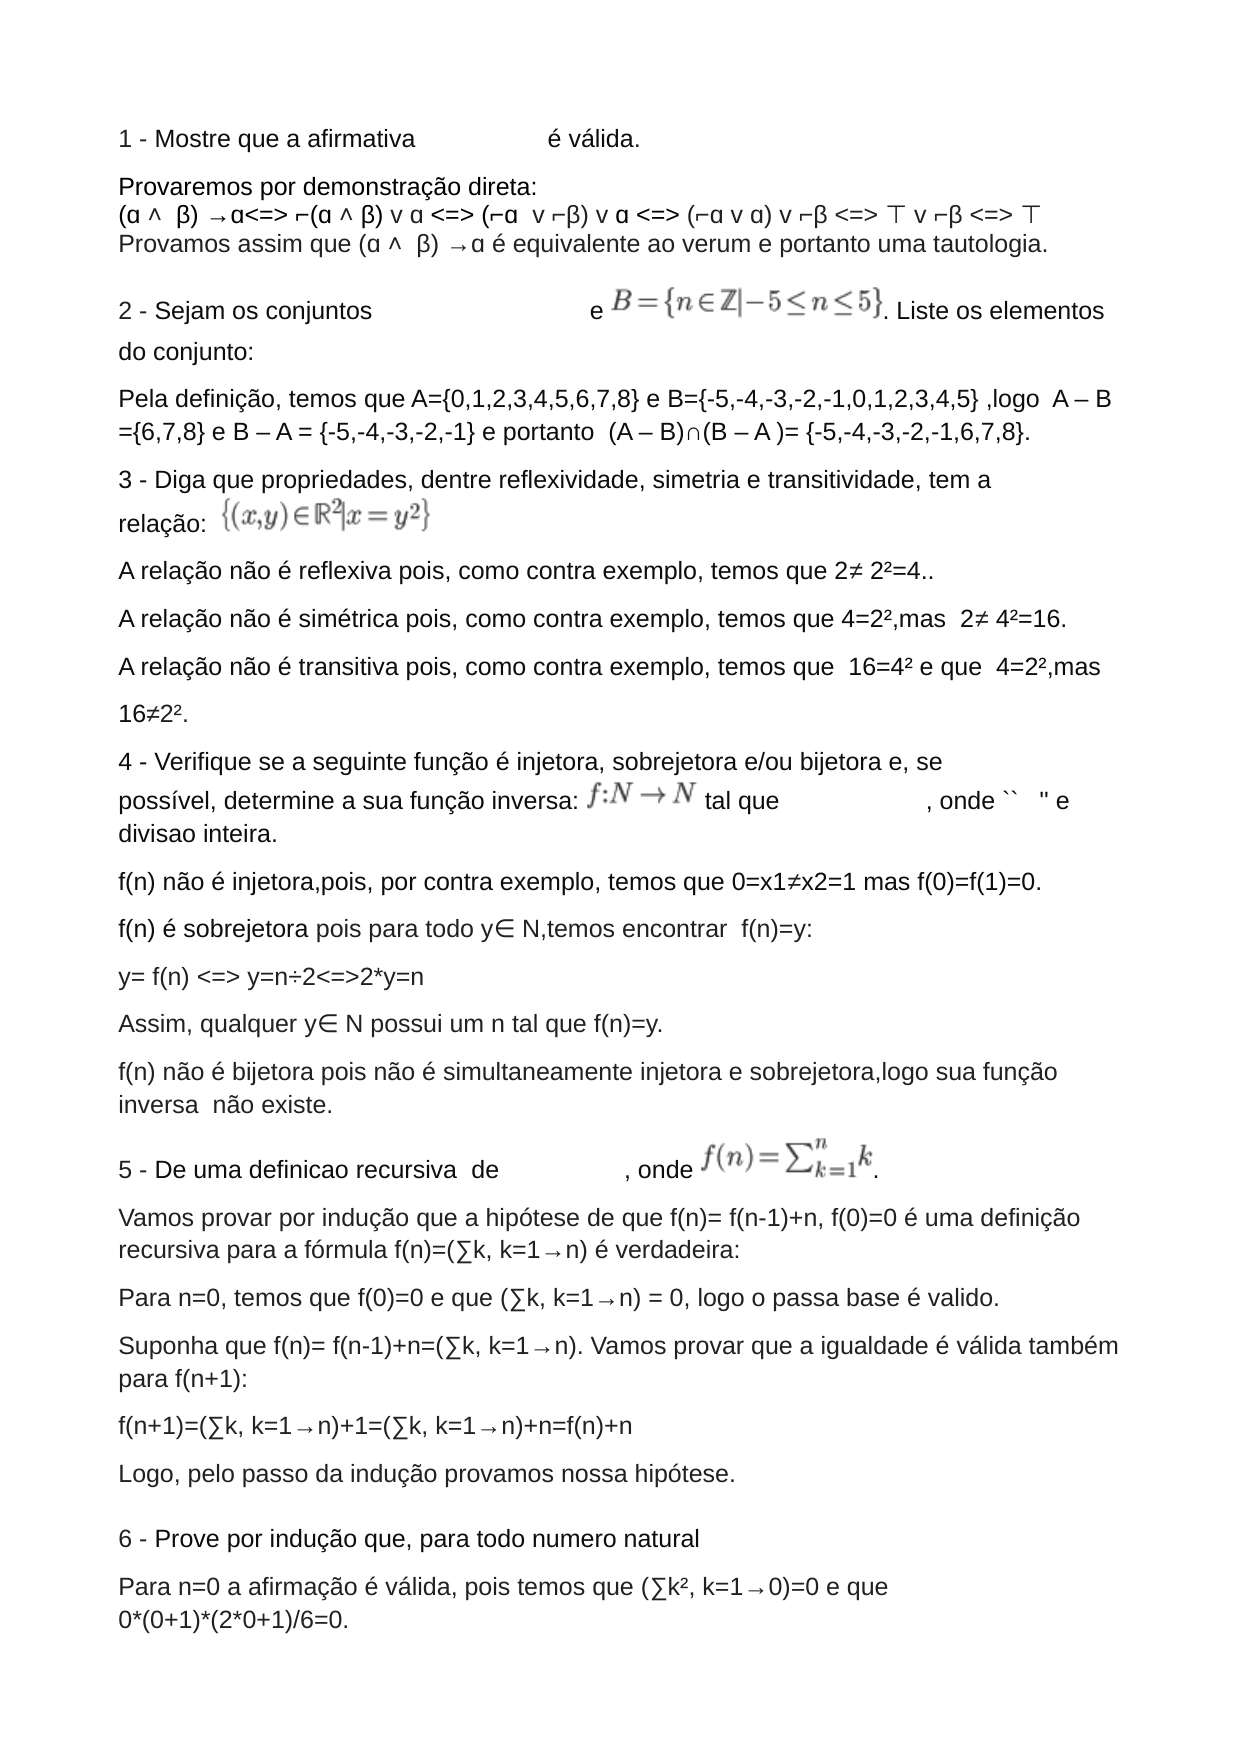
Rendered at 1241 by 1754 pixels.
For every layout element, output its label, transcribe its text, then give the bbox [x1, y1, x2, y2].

picture [221, 497, 431, 533]
text Logo, pelo passo da indução provamos nossa hipótese. [118, 1459, 1122, 1488]
text Pela definição, temos que A={0,1,2,3,4,5,6,7,8} e B={-5,-4,-3,-2,-1,0,1,2,3,4,5} ,logo A – B ={6,7,8} e B – A = {-5,-4,-3,-2,-1} e portanto (A – B)∩(B – A )= {-5,-4,-3,-2,-1,6,7,8}. [118, 384, 1122, 446]
text Provamos assim que (ɑ ˄ β) →ɑ é equivalente ao verum e portanto uma tautologia. [118, 229, 1122, 258]
text 1 - Mostre que a afirmativa é válida. [118, 118, 1122, 153]
text y= f(n) <=> y=n÷2<=>2*y=n [118, 962, 1122, 991]
text 2 - Sejam os conjuntos e . Liste os elementos do conjunto: [118, 287, 1122, 365]
text Assim, qualquer y∈ N possui um n tal que f(n)=y. [118, 1009, 1122, 1038]
text (ɑ ˄ β) →ɑ<=> ⌐(ɑ ˄ β) v ɑ <=> (⌐ɑ v ⌐β) v ɑ <=> (⌐ɑ v ɑ) v ⌐β <=> ⊤ v ⌐β <=> ⊤ [118, 200, 1122, 229]
picture [700, 1137, 873, 1179]
text 5 - De uma definicao recursiva de , onde . [118, 1138, 1122, 1184]
text Para n=0 a afirmação é válida, pois temos que (∑k², k=1→0)=0 e que 0*(0+1)*(2*0+1)/6=0. [118, 1572, 1122, 1633]
text f(n) é sobrejetora pois para todo y∈ N,temos encontrar f(n)=y: [118, 914, 1122, 943]
text 6 - Prove por indução que, para todo numero natural [118, 1507, 1122, 1553]
picture [586, 781, 698, 810]
text Provaremos por demonstração direta: [118, 172, 1122, 200]
text A relação não é simétrica pois, como contra exemplo, temos que 4=2²,mas 2≠ 4²=16. [118, 604, 1122, 633]
text A relação não é transitiva pois, como contra exemplo, temos que 16=4² e que 4=2²,mas [118, 652, 1122, 680]
text Suponha que f(n)= f(n-1)+n=(∑k, k=1→n). Vamos provar que a igualdade é válida também para f(n+1): [118, 1331, 1122, 1392]
text 16≠2². [118, 699, 1122, 728]
text 4 - Verifique se a seguinte função é injetora, sobrejetora e/ou bijetora e, se possível, determine a sua função inversa: tal que , onde ``'' e divisao inteira. [118, 747, 1122, 848]
picture [610, 286, 883, 320]
text Para n=0, temos que f(0)=0 e que (∑k, k=1→n) = 0, logo o passa base é valido. [118, 1283, 1122, 1312]
text A relação não é reflexiva pois, como contra exemplo, temos que 2≠ 2²=4.. [118, 556, 1122, 585]
text f(n+1)=(∑k, k=1→n)+1=(∑k, k=1→n)+n=f(n)+n [118, 1411, 1122, 1440]
text f(n) não é injetora,pois, por contra exemplo, temos que 0=x1≠x2=1 mas f(0)=f(1)=0. [118, 867, 1122, 895]
text Vamos provar por indução que a hipótese de que f(n)= f(n-1)+n, f(0)=0 é uma definição recursiva para a fórmula f(n)=(∑k, k=1→n) é verdadeira: [118, 1202, 1122, 1264]
text f(n) não é bijetora pois não é simultaneamente injetora e sobrejetora,logo sua função inversa não existe. [118, 1057, 1122, 1119]
text 3 - Diga que propriedades, dentre reflexividade, simetria e transitividade, tem a relação: [118, 465, 1122, 537]
